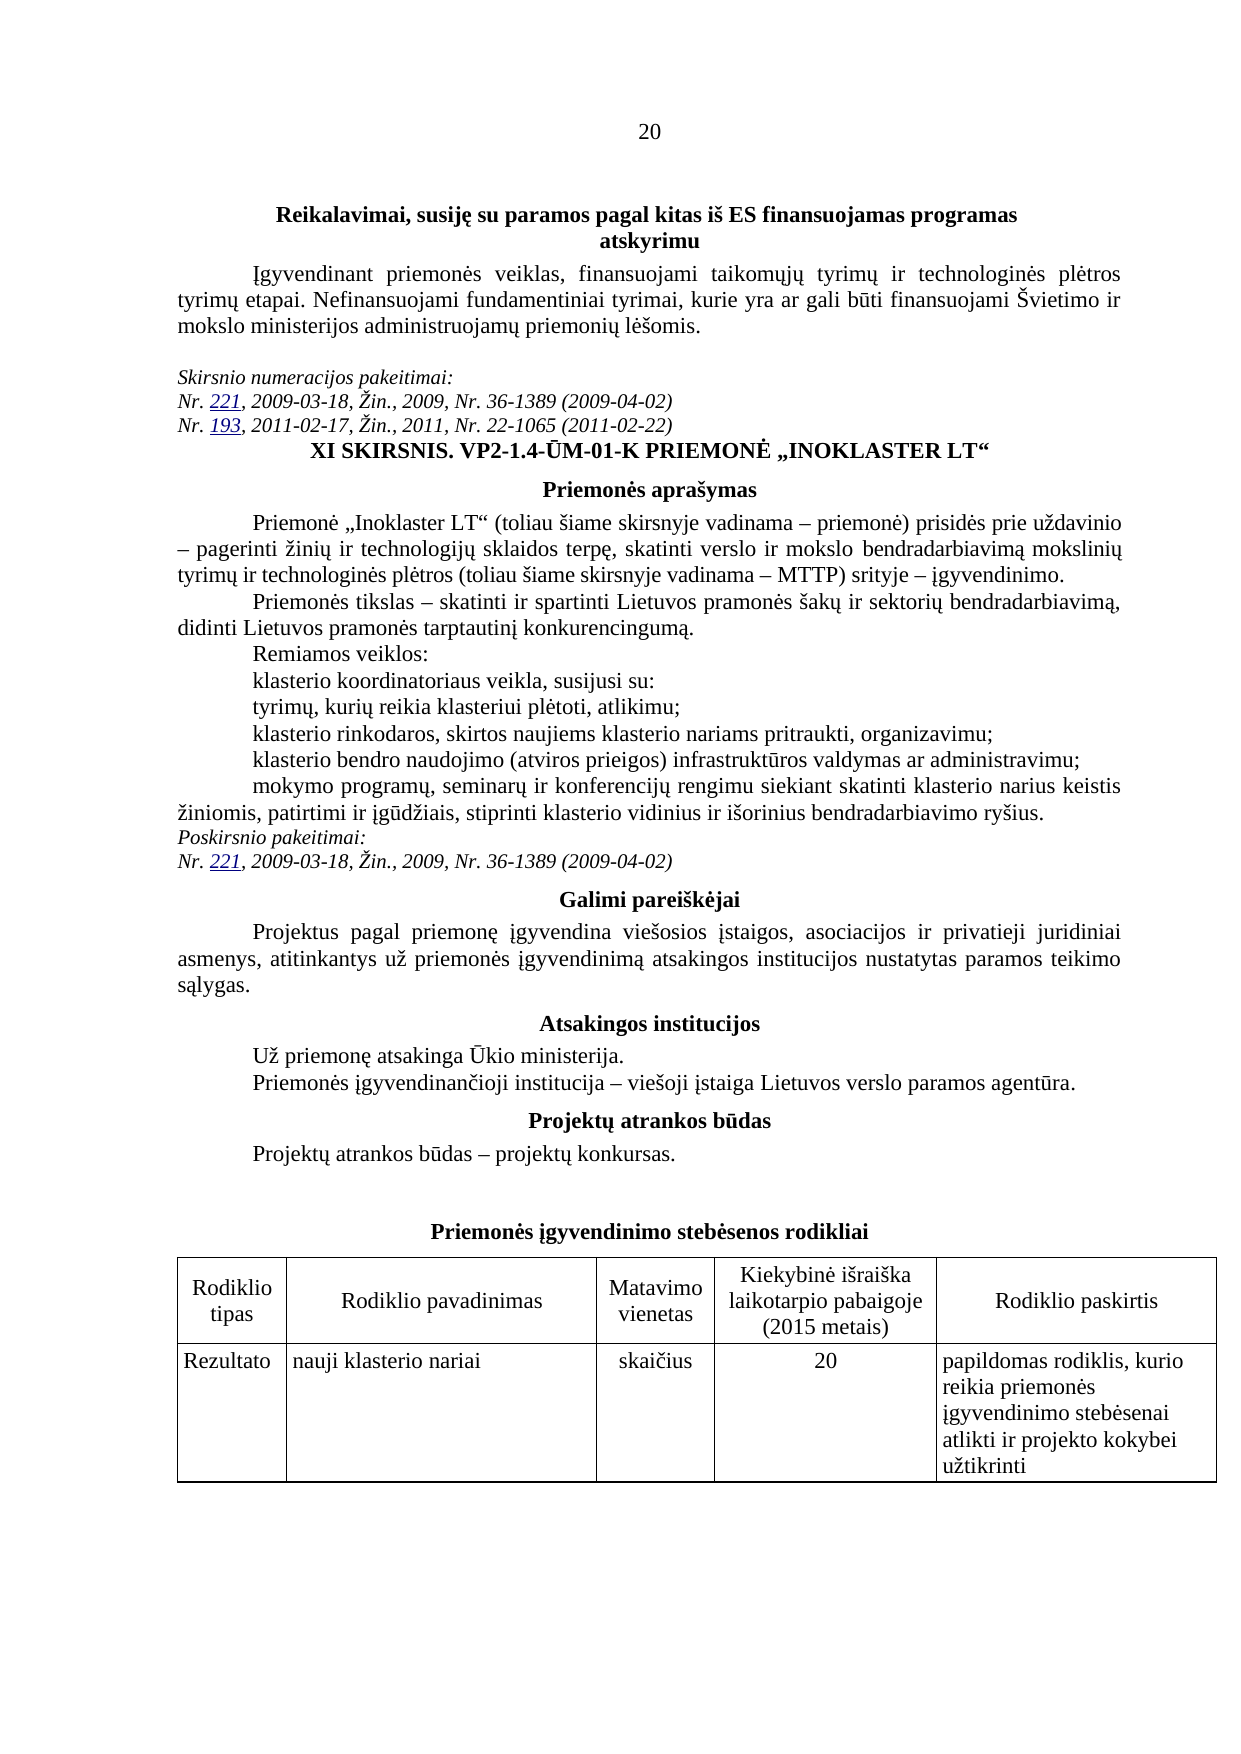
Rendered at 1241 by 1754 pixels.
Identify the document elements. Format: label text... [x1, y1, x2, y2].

text Remiamos veiklos: [177, 641, 1122, 667]
text Poskirsnio pakeitimai: [177, 825, 1122, 849]
text Nr. 193, 2011-02-17, Žin., 2011, Nr. 22-1065 (2011-02-22) [177, 413, 1122, 437]
text tyrimų, kurių reikia klasteriui plėtoti, atlikimu; [177, 693, 1122, 719]
text klasterio koordinatoriaus veikla, susijusi su: [177, 667, 1122, 693]
text Nr. 221, 2009-03-18, Žin., 2009, Nr. 36-1389 (2009-04-02) [177, 849, 1122, 873]
text Projektų atrankos būdas [177, 1108, 1122, 1134]
text mokymo programų, seminarų ir konferencijų rengimu siekiant skatinti klasterio narius keistis žiniomis, patirtimi ir įgūdžiais, stiprinti klasterio vidinius ir išorinius bendradarbiavimo ryšius. [177, 772, 1122, 825]
text Reikalavimai, susiję su paramos pagal kitas iš ES finansuojamas programas atskyrimu [177, 201, 1122, 253]
table_cell skaičius [597, 1344, 714, 1481]
text klasterio rinkodaros, skirtos naujiems klasterio nariams pritraukti, organizavimu; [177, 719, 1122, 746]
text Priemonės aprašymas [177, 476, 1122, 502]
text Skirsnio numeracijos pakeitimai: [177, 365, 1122, 389]
table_header Rodiklio paskirtis [937, 1258, 1216, 1343]
text Atsakingos institucijos [177, 1010, 1122, 1036]
table_header Rodiklio pavadinimas [287, 1258, 596, 1343]
text Projektų atrankos būdas – projektų konkursas. [177, 1140, 1122, 1167]
table_header Kiekybinė išraiška laikotarpio pabaigoje (2015 metais) [715, 1258, 936, 1343]
text Priemonės tikslas – skatinti ir spartinti Lietuvos pramonės šakų ir sektorių bendradarbiavimą, didinti Lietuvos pramonės tarptautinį konkurencingumą. [177, 588, 1122, 641]
table_cell nauji klasterio nariai [287, 1344, 596, 1481]
subtitle XI SKIRSNIS. VP2-1.4-ŪM-01-K priemonė „Inoklaster LT“ [177, 437, 1122, 464]
text Galimi pareiškėjai [177, 886, 1122, 912]
text Už priemonę atsakinga Ūkio ministerija. [177, 1042, 1122, 1069]
table_cell Rezultato [178, 1344, 286, 1481]
table_cell papildomas rodiklis, kurio reikia priemonės įgyvendinimo stebėsenai atlikti ir projekto kokybei užtikrinti [937, 1344, 1216, 1481]
text klasterio bendro naudojimo (atviros prieigos) infrastruktūros valdymas ar administravimu; [177, 746, 1122, 772]
text Priemonė „Inoklaster LT“ (toliau šiame skirsnyje vadinama – priemonė) prisidės prie uždavinio – pagerinti žinių ir technologijų sklaidos terpę, skatinti verslo ir mokslo bendradarbiavimą mokslinių tyrimų ir technologinės plėtros (toliau šiame skirsnyje vadinama – MTTP) srityje – įgyvendinimo. [177, 509, 1122, 588]
text Įgyvendinant priemonės veiklas, finansuojami taikomųjų tyrimų ir technologinės plėtros tyrimų etapai. Nefinansuojami fundamentiniai tyrimai, kurie yra ar gali būti finansuojami Švietimo ir mokslo ministerijos administruojamų priemonių lėšomis. [177, 260, 1122, 339]
text Priemonės įgyvendinančioji institucija – viešoji įstaiga Lietuvos verslo paramos agentūra. [177, 1069, 1122, 1095]
text Projektus pagal priemonę įgyvendina viešosios įstaigos, asociacijos ir privatieji juridiniai asmenys, atitinkantys už priemonės įgyvendinimą atsakingos institucijos nustatytas paramos teikimo sąlygas. [177, 918, 1122, 997]
table_header Rodiklio tipas [178, 1258, 286, 1343]
text Nr. 221, 2009-03-18, Žin., 2009, Nr. 36-1389 (2009-04-02) [177, 389, 1122, 413]
table_cell 20 [715, 1344, 936, 1481]
table_header Matavimo vienetas [597, 1258, 714, 1343]
text Priemonės įgyvendinimo stebėsenos rodikliai [177, 1218, 1122, 1244]
